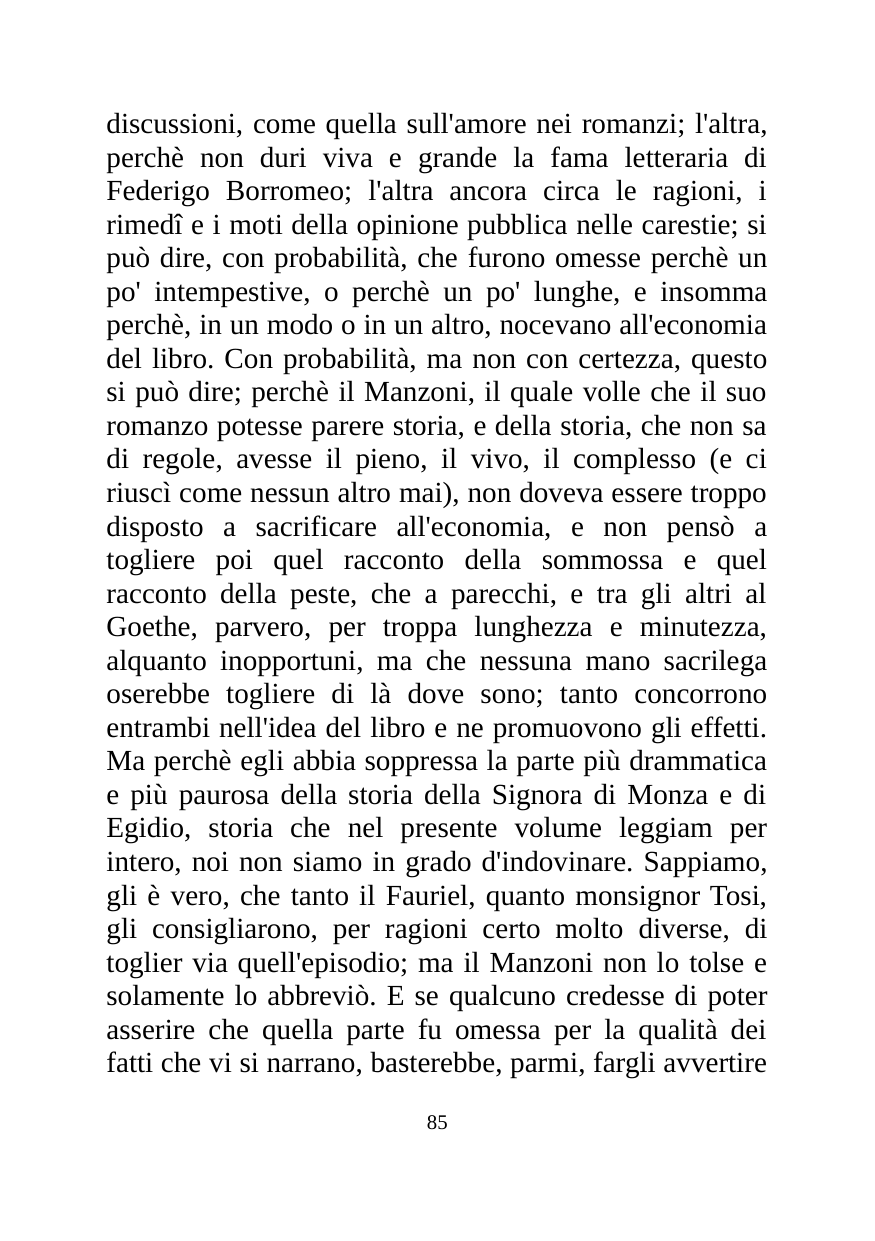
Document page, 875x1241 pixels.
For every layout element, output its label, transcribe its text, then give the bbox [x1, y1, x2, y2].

text discussioni, come quella sull'amore nei romanzi; l'altra, perchè non duri viva e grande la fama letteraria di Federigo Borromeo; l'altra ancora circa le ragioni, i rimedî e i moti della opinione pubblica nelle carestie; si può dire, con probabilità, che furono omesse perchè un po' intempestive, o perchè un po' lunghe, e insomma perchè, in un modo o in un altro, nocevano all'economia del libro. Con probabilità, ma non con certezza, questo si può dire; perchè il Manzoni, il quale volle che il suo romanzo potesse parere storia, e della storia, che non sa di regole, avesse il pieno, il vivo, il complesso (e ci riuscì come nessun altro mai), non doveva essere troppo disposto a sacrificare all'economia, e non pensò a togliere poi quel racconto della sommossa e quel racconto della peste, che a parecchi, e tra gli altri al Goethe, parvero, per troppa lunghezza e minutezza, alquanto inopportuni, ma che nessuna mano sacrilega oserebbe togliere di là dove sono; tanto concorrono entrambi nell'idea del libro e ne promuovono gli effetti. Ma perchè egli abbia soppressa la parte più drammatica e più paurosa della storia della Signora di Monza e di Egidio, storia che nel presente volume leggiam per intero, noi non siamo in grado d'indovinare. Sappiamo, gli è vero, che tanto il Fauriel, quanto monsignor Tosi, gli consigliarono, per ragioni certo molto diverse, di toglier via quell'episodio; ma il Manzoni non lo tolse e solamente lo abbreviò. E se qualcuno credesse di poter asserire che quella parte fu omessa per la qualità dei fatti che vi si narrano, basterebbe, parmi, fargli avvertire [106, 106, 768, 1079]
